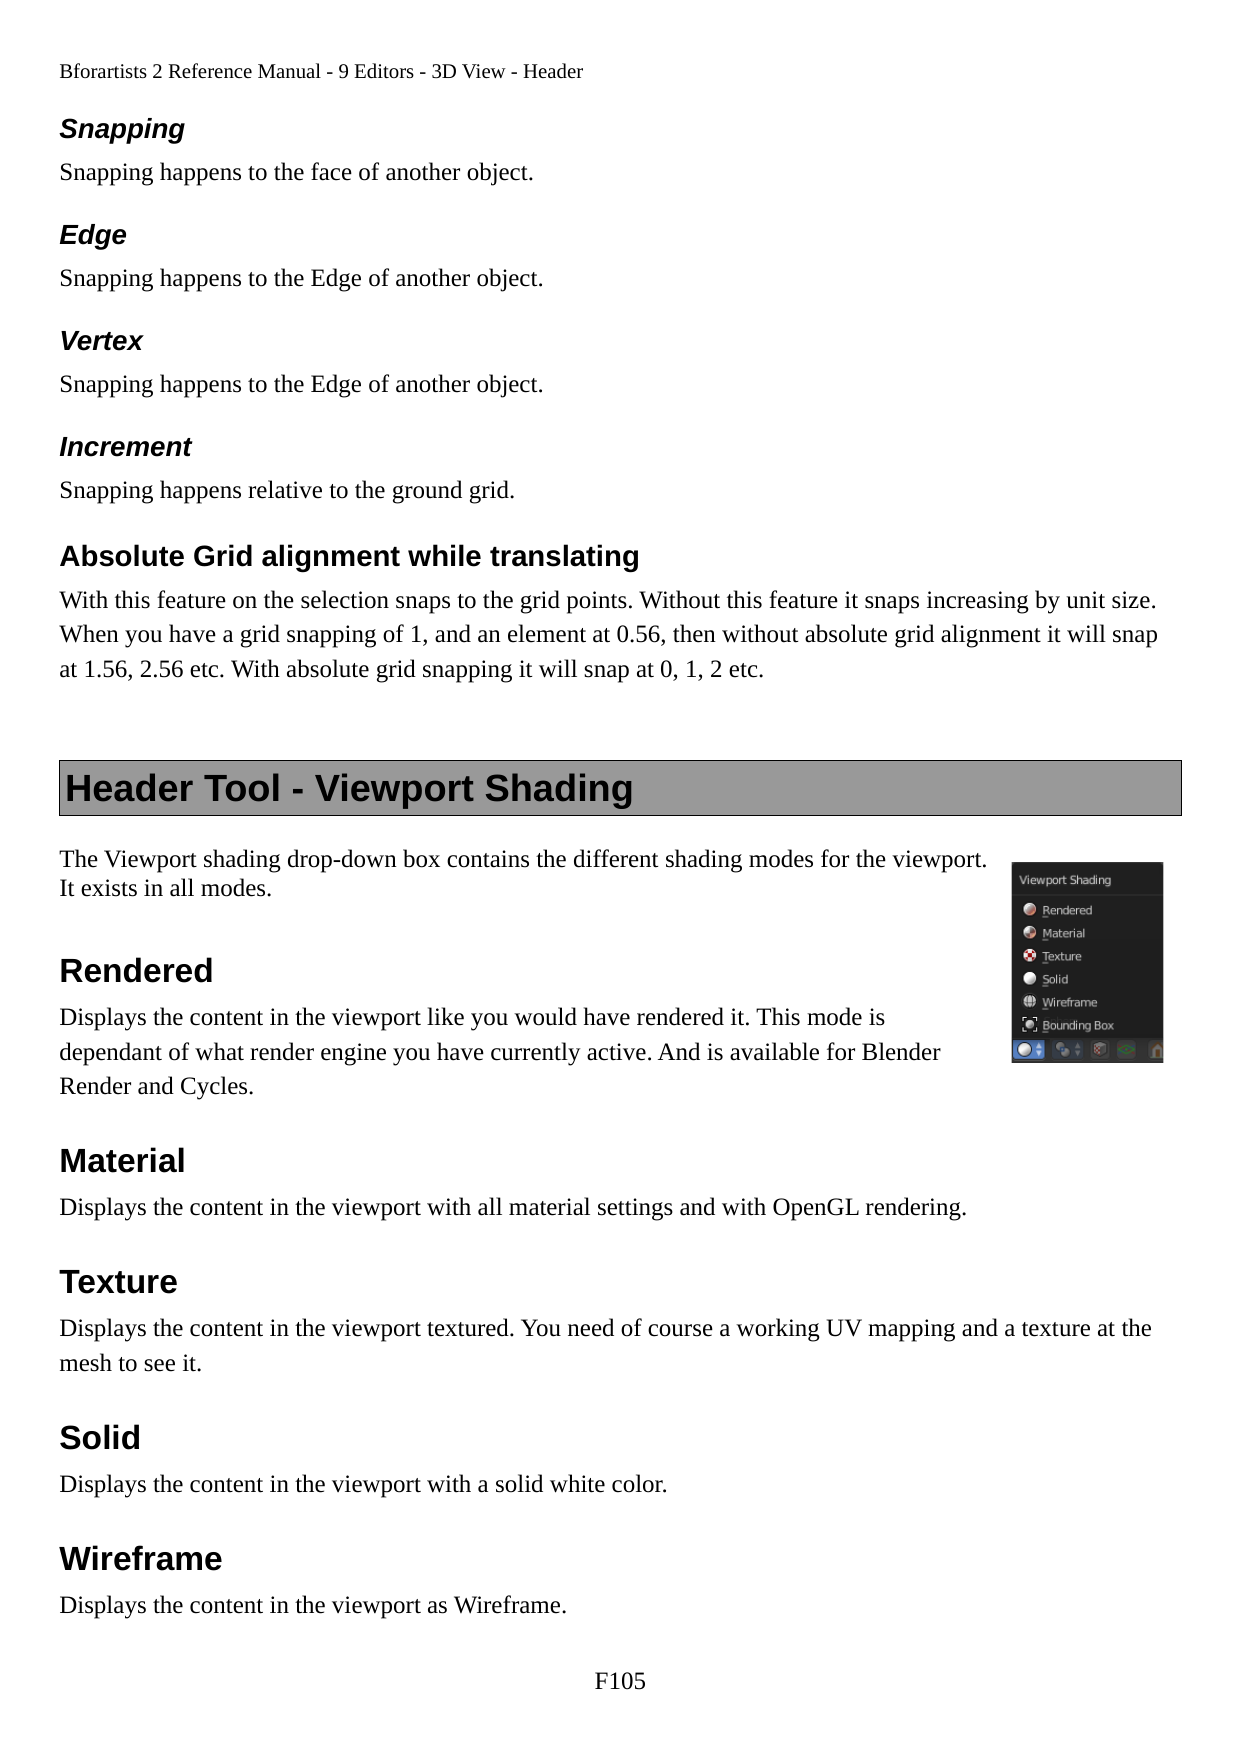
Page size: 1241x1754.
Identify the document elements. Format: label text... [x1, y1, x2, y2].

subtitle Material [59, 1141, 1181, 1180]
picture [1011, 862, 1164, 1063]
text Snapping happens relative to the ground grid. [59, 475, 1181, 503]
subtitle Wireframe [59, 1539, 1181, 1578]
subtitle Texture [59, 1262, 1181, 1301]
subtitle Rendered [59, 951, 1011, 990]
text Displays the content in the viewport with all material settings and with OpenGL rendering. [59, 1192, 1181, 1221]
subtitle [1164, 951, 1181, 990]
subtitle Absolute Grid alignment while translating [59, 538, 1181, 572]
text The Viewport shading drop-down box contains the different shading modes for the viewport. It exists in all modes. [59, 844, 1181, 902]
text Displays the content in the viewport with a solid white color. [59, 1469, 1181, 1498]
text Snapping happens to the Edge of another object. [59, 263, 1181, 292]
text Snapping happens to the Edge of another object. [59, 369, 1181, 398]
subtitle Increment [59, 430, 1181, 462]
text With this feature on the selection snaps to the grid points. Without this feature it snaps increasing by unit size. When you have a grid snapping of 1, and an element at 0.56, then without absolute grid alignment it will snap at 1.56, 2.56 etc. With absolute grid snapping it will snap at 0, 1, 2 etc. [59, 585, 1181, 682]
text Displays the content in the viewport textured. You need of course a working UV mapping and a texture at the mesh to see it. [59, 1313, 1181, 1377]
subtitle Vertex [59, 324, 1181, 356]
subtitle Snapping [59, 113, 1181, 144]
subtitle Edge [59, 218, 1181, 250]
text Snapping happens to the face of another object. [59, 157, 1181, 186]
subtitle Solid [59, 1418, 1181, 1457]
text Displays the content in the viewport as Wireframe. [59, 1590, 1181, 1619]
text Displays the content in the viewport like you would have rendered it. This mode is dependant of what render engine you have currently active. And is available for Blender Render and Cycles. [59, 1002, 1181, 1100]
table_header Header Tool - Viewport Shading [60, 761, 1181, 815]
